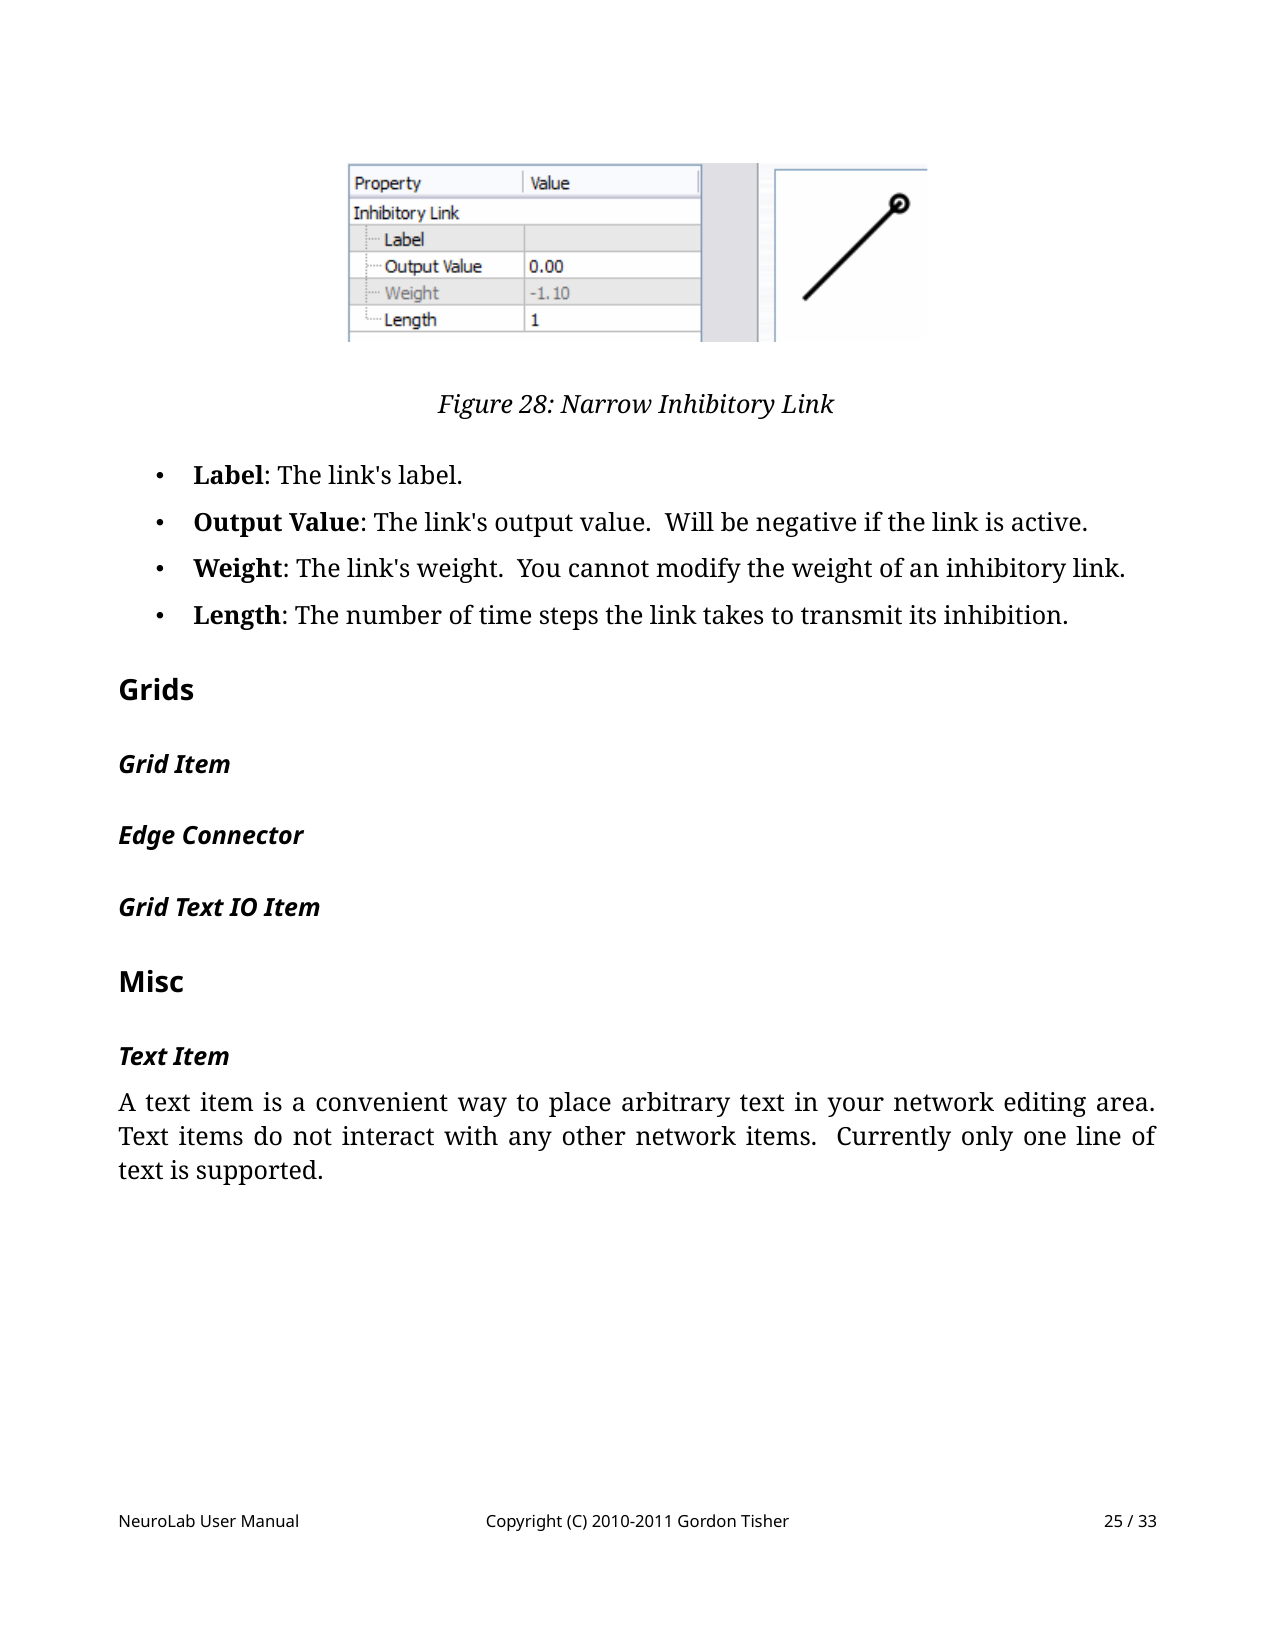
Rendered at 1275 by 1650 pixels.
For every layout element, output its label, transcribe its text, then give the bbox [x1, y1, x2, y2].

list Length: The number of time steps the link takes to transmit its inhibition. [156, 597, 1157, 632]
subtitle Edge Connector [118, 818, 1157, 852]
subtitle Text Item [118, 1038, 1157, 1072]
list Output Value: The link's output value. Will be negative if the link is active. [156, 504, 1157, 538]
picture [347, 163, 928, 342]
text A text item is a convenient way to place arbitrary text in your network editing area. Text items do not interact with any other network items. Currently only one line of text is supported. [118, 1085, 1157, 1187]
subtitle Grid Item [118, 746, 1157, 780]
list Label: The link's label. [156, 458, 1157, 492]
text Figure 28: Narrow Inhibitory Link [118, 118, 1157, 420]
list Weight: The link's weight. You cannot modify the weight of an inhibitory link. [156, 551, 1157, 585]
subtitle Grids [118, 669, 1157, 709]
subtitle Grid Text IO Item [118, 889, 1157, 923]
subtitle Misc [118, 961, 1157, 1001]
